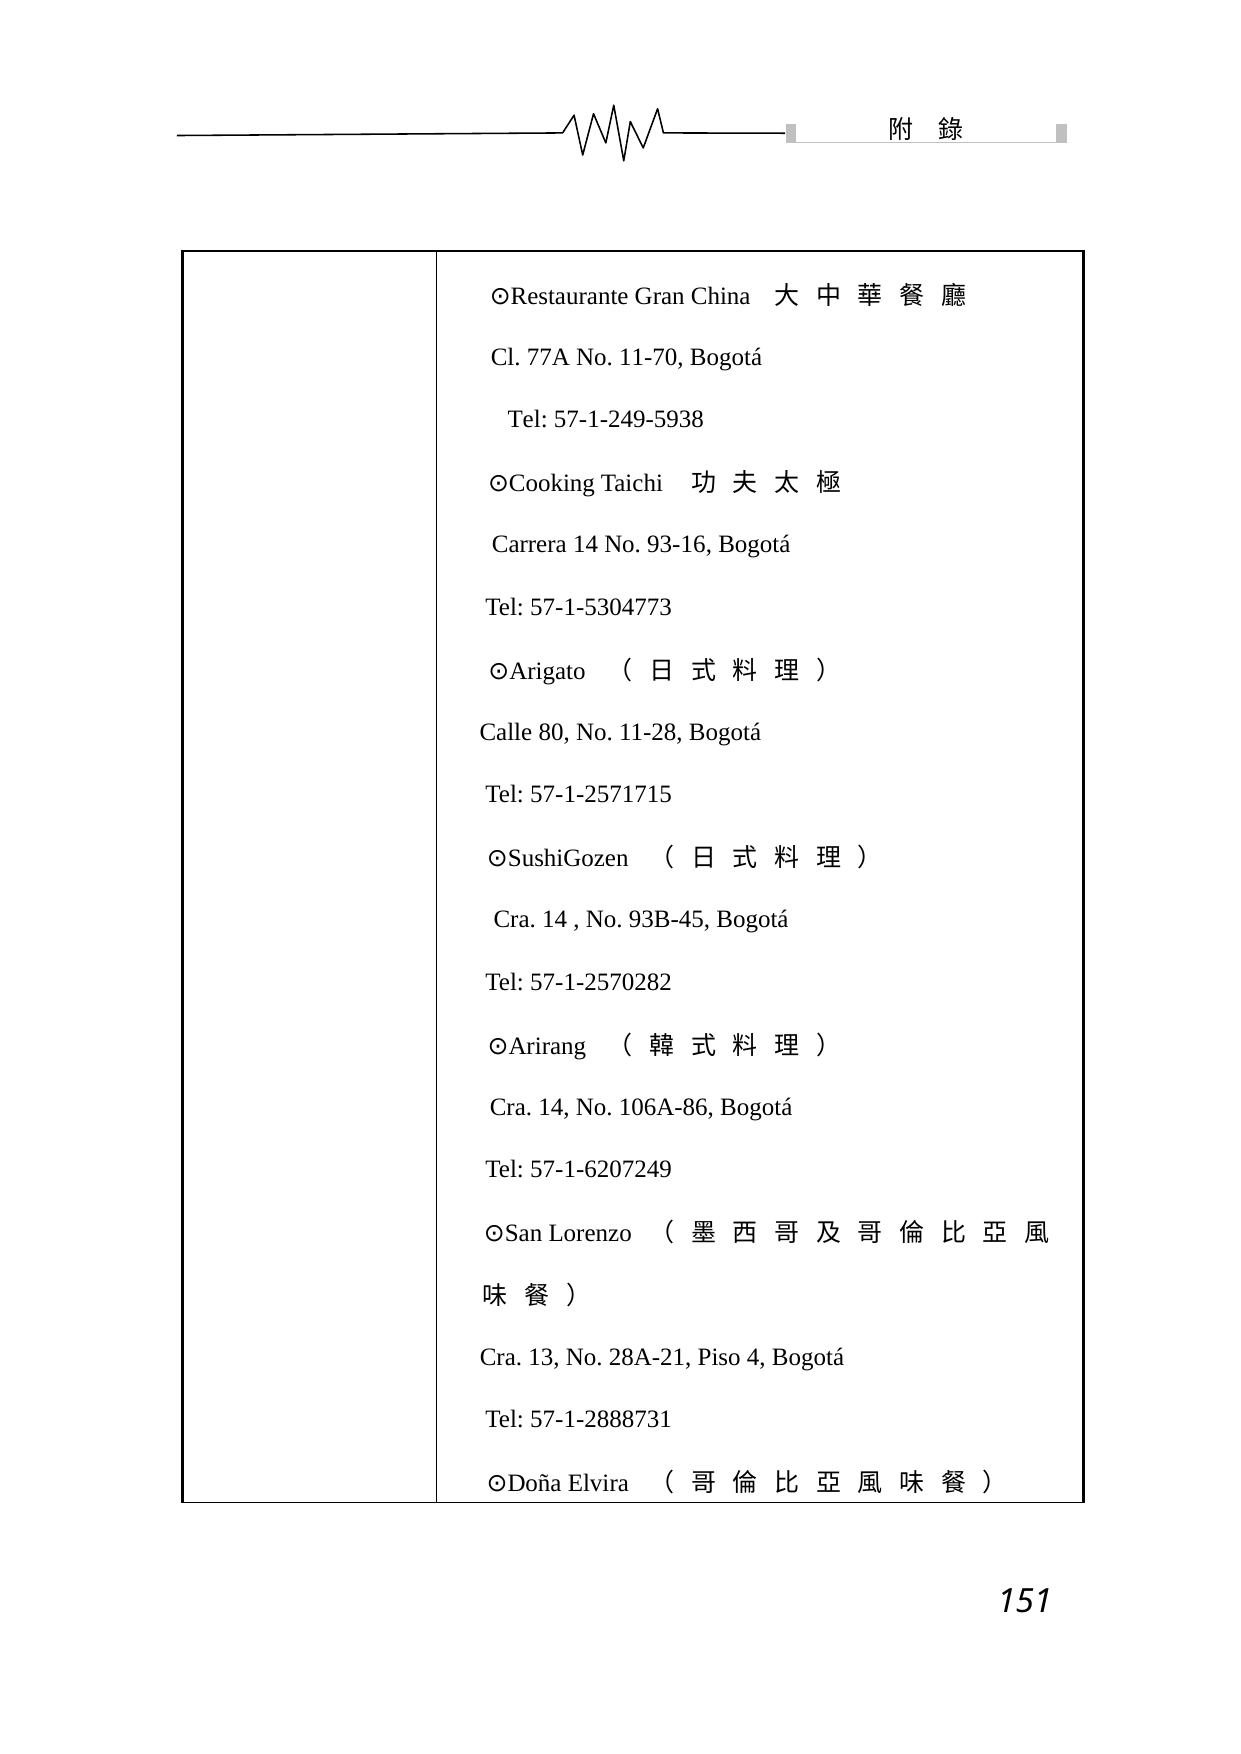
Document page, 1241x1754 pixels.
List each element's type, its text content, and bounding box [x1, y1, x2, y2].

table_cell [184, 252, 436, 1502]
table_cell ⊙Restaurante Gran China大中華餐廳 Cl. 77A No. 11-70, Bogotá Tel: 57-1-249-5938 ⊙Cooking Taichi 功夫太極 Carrera 14 No. 93-16, Bogotá Tel: 57-1-5304773 ⊙Arigato（日式料理） Calle 80, No. 11-28, Bogotá Tel: 57-1-2571715 ⊙SushiGozen（日式料理） Cra. 14 , No. 93B-45, Bogotá Tel: 57-1-2570282 ⊙Arirang（韓式料理） Cra. 14, No. 106A-86, Bogotá Tel: 57-1-6207249 ⊙San Lorenzo（墨西哥及哥倫比亞風味餐） Cra. 13, No. 28A-21, Piso 4, Bogotá Tel: 57-1-2888731 ⊙Doña Elvira（哥倫比亞風味餐） [437, 252, 1082, 1502]
